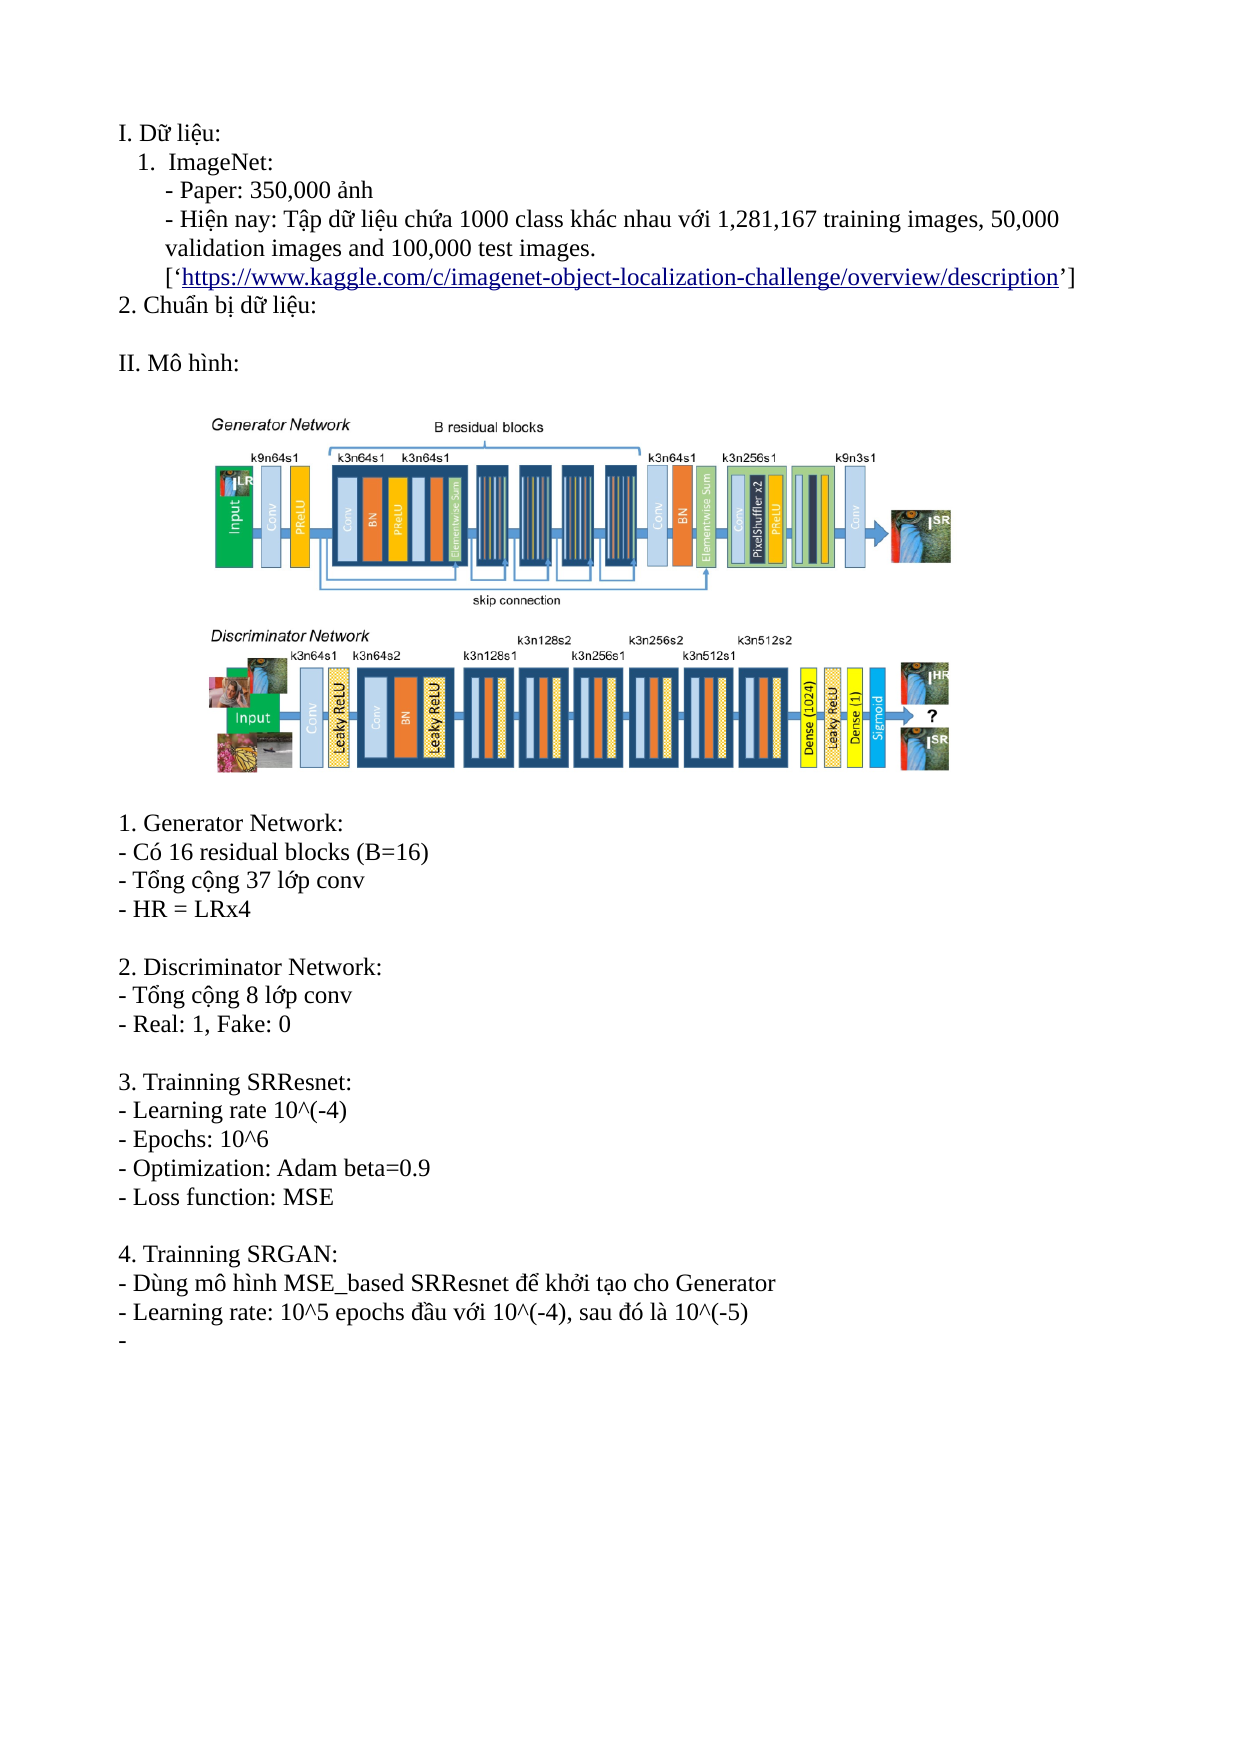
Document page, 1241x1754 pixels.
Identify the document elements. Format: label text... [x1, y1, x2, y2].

text 2. Chuẩn bị dữ liệu: [118, 291, 1122, 319]
text 3. Trainning SRResnet: [118, 1067, 1122, 1096]
text - HR = LRx4 [118, 894, 1122, 923]
text - Có 16 residual blocks (B=16) [118, 837, 1122, 866]
text [‘https://www.kaggle.com/c/imagenet-object-localization-challenge/overview/description’] [165, 262, 1122, 291]
text - Loss function: MSE [118, 1182, 1122, 1211]
text - Dùng mô hình MSE_based SRResnet để khởi tạo cho Generator [118, 1268, 1122, 1297]
text 4. Trainning SRGAN: [118, 1239, 1122, 1268]
text - Real: 1, Fake: 0 [118, 1009, 1122, 1038]
text - Tổng cộng 8 lớp conv [118, 981, 1122, 1009]
text 1. Generator Network: [118, 808, 1122, 837]
text - Epochs: 10^6 [118, 1124, 1122, 1153]
text 2. Discriminator Network: [118, 952, 1122, 981]
text - Learning rate 10^(-4) [118, 1096, 1122, 1124]
text - Optimization: Adam beta=0.9 [118, 1153, 1122, 1182]
text - [118, 1326, 1122, 1354]
text - Hiện nay: Tập dữ liệu chứa 1000 class khác nhau với 1,281,167 training images, 50,000 validation images and 100,000 test images. [165, 204, 1122, 262]
text - Paper: 350,000 ảnh [165, 176, 1122, 204]
picture [179, 389, 972, 790]
text 1. ImageNet: [137, 147, 1122, 176]
text I. Dữ liệu: [118, 118, 1122, 147]
text - Tổng cộng 37 lớp conv [118, 866, 1122, 894]
text II. Mô hình: [118, 348, 1122, 377]
text - Learning rate: 10^5 epochs đầu với 10^(-4), sau đó là 10^(-5) [118, 1297, 1122, 1326]
